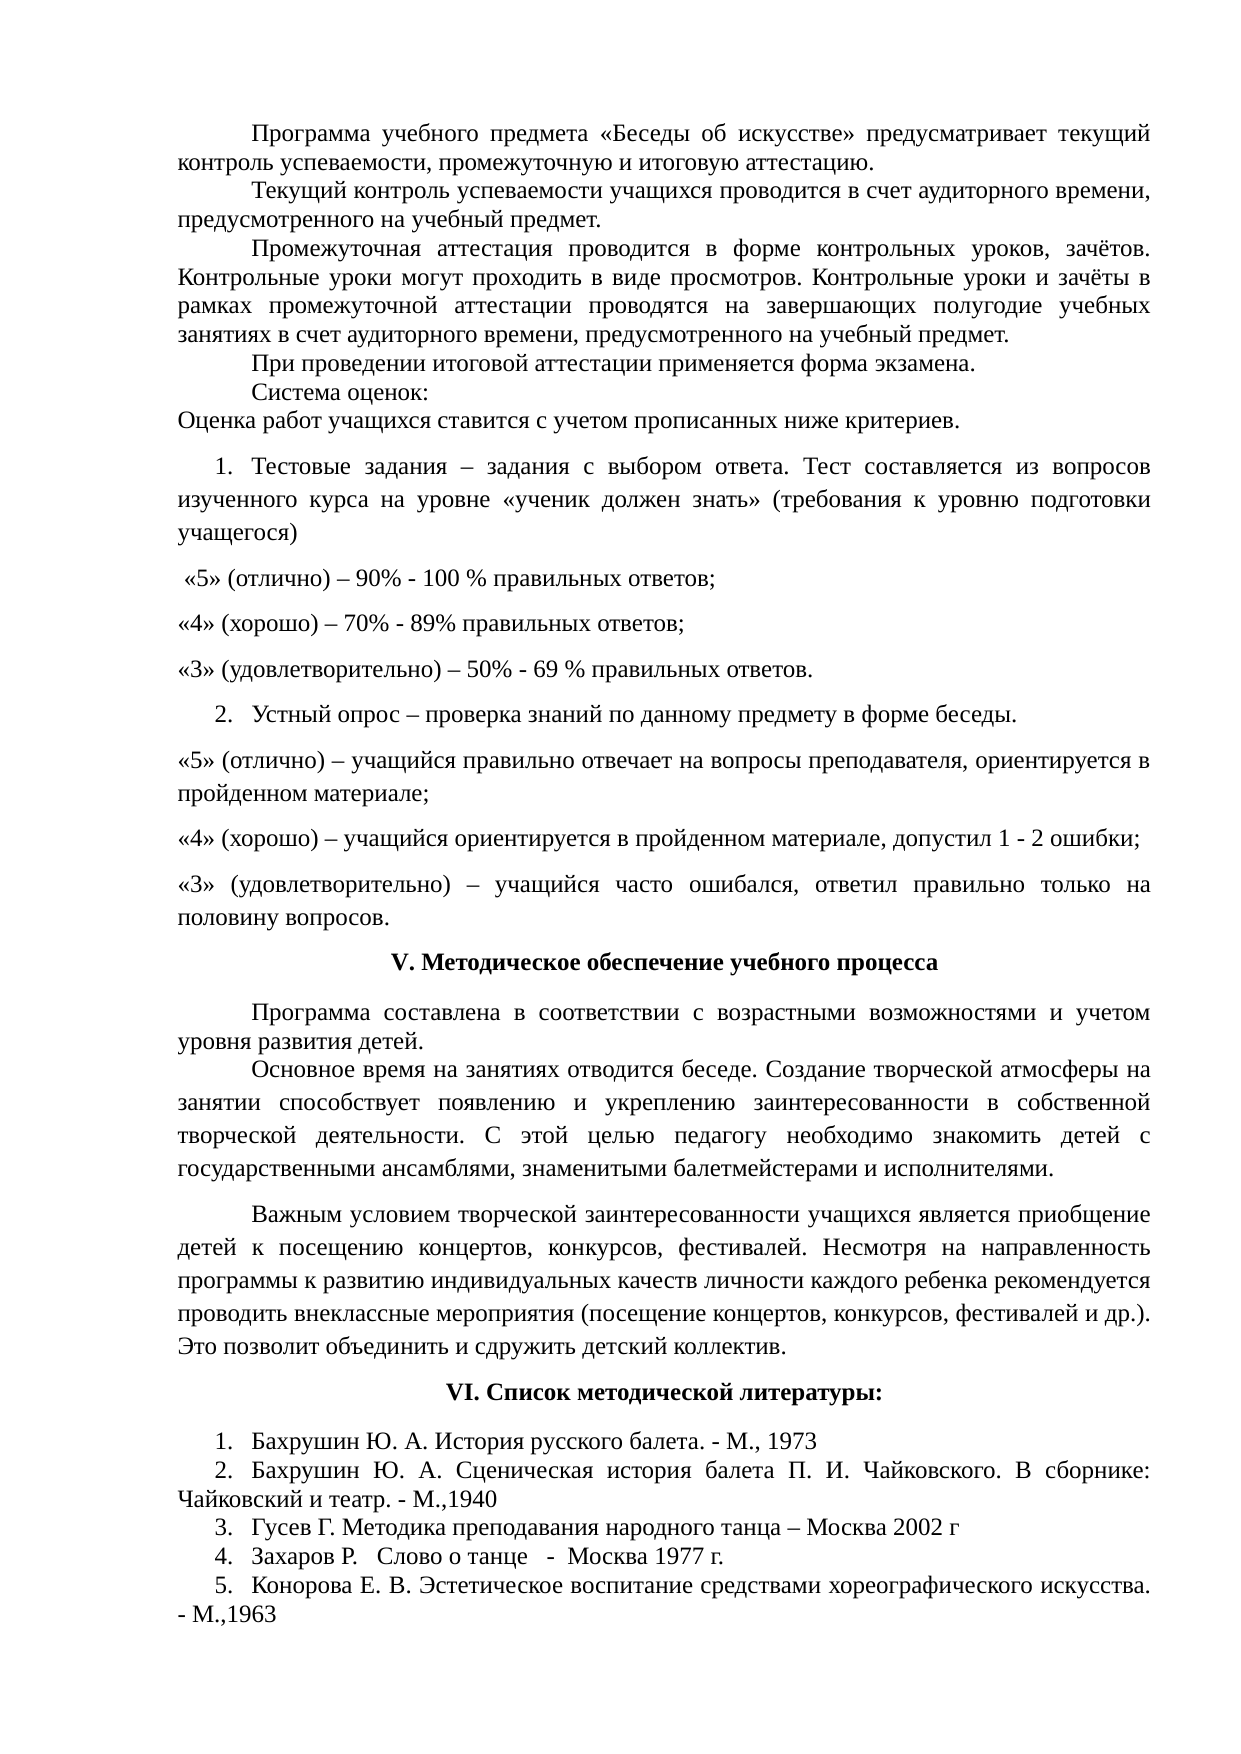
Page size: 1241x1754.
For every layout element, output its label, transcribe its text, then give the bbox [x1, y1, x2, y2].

text «5» (отлично) – учащийся правильно отвечает на вопросы преподавателя, ориентируется в пройденном материале; [177, 745, 1152, 807]
list Бахрушин Ю. А. История русского балета. - М., 1973 [177, 1426, 1152, 1455]
text «5» (отлично) – 90% - 100 % правильных ответов; [177, 563, 1152, 591]
text Оценка работ учащихся ставится с учетом прописанных ниже критериев. [177, 406, 1152, 434]
list Конорова Е. В. Эстетическое воспитание средствами хореографического искусства. - М.,1963 [177, 1570, 1152, 1627]
text «3» (удовлетворительно) – учащийся часто ошибался, ответил правильно только на половину вопросов. [177, 869, 1152, 931]
list Устный опрос – проверка знаний по данному предмету в форме беседы. [177, 699, 1152, 728]
text «4» (хорошо) – учащийся ориентируется в пройденном материале, допустил 1 - 2 ошибки; [177, 823, 1152, 852]
text Программа составлена в соответствии с возрастными возможностями и учетом уровня развития детей. [177, 997, 1152, 1054]
text Система оценок: [177, 377, 1152, 406]
text Программа учебного предмета «Беседы об искусстве» предусматривает текущий контроль успеваемости, промежуточную и итоговую аттестацию. [177, 118, 1152, 176]
text Текущий контроль успеваемости учащихся проводится в счет аудиторного времени, предусмотренного на учебный предмет. [177, 176, 1152, 233]
text При проведении итоговой аттестации применяется форма экзамена. [177, 348, 1152, 377]
list Тестовые задания – задания с выбором ответа. Тест составляется из вопросов изученного курса на уровне «ученик должен знать» (требования к уровню подготовки учащегося) [177, 451, 1152, 546]
text V. Методическое обеспечение учебного процесса [177, 947, 1152, 976]
text Промежуточная аттестация проводится в форме контрольных уроков, зачётов. Контрольные уроки могут проходить в виде просмотров. Контрольные уроки и зачёты в рамках промежуточной аттестации проводятся на завершающих полугодие учебных занятиях в счет аудиторного времени, предусмотренного на учебный предмет. [177, 233, 1152, 348]
list Бахрушин Ю. А. Сценическая история балета П. И. Чайковского. В сборнике: Чайковский и театр. - М.,1940 [177, 1455, 1152, 1512]
text «4» (хорошо) – 70% - 89% правильных ответов; [177, 608, 1152, 637]
text «3» (удовлетворительно) – 50% - 69 % правильных ответов. [177, 654, 1152, 682]
list Захаров Р. Слово о танце - Москва 1977 г. [177, 1541, 1152, 1570]
text VI. Список методической литературы: [177, 1377, 1152, 1405]
text Важным условием творческой заинтересованности учащихся является приобщение детей к посещению концертов, конкурсов, фестивалей. Несмотря на направленность программы к развитию индивидуальных качеств личности каждого ребенка рекомендуется проводить внеклассные мероприятия (посещение концертов, конкурсов, фестивалей и др.). Это позволит объединить и сдружить детский коллектив. [177, 1199, 1152, 1360]
list Гусев Г. Методика преподавания народного танца – Москва 2002 г [177, 1512, 1152, 1541]
text Основное время на занятиях отводится беседе. Создание творческой атмосферы на занятии способствует появлению и укреплению заинтересованности в собственной творческой деятельности. С этой целью педагогу необходимо знакомить детей с государственными ансамблями, знаменитыми балетмейстерами и исполнителями. [177, 1054, 1152, 1182]
